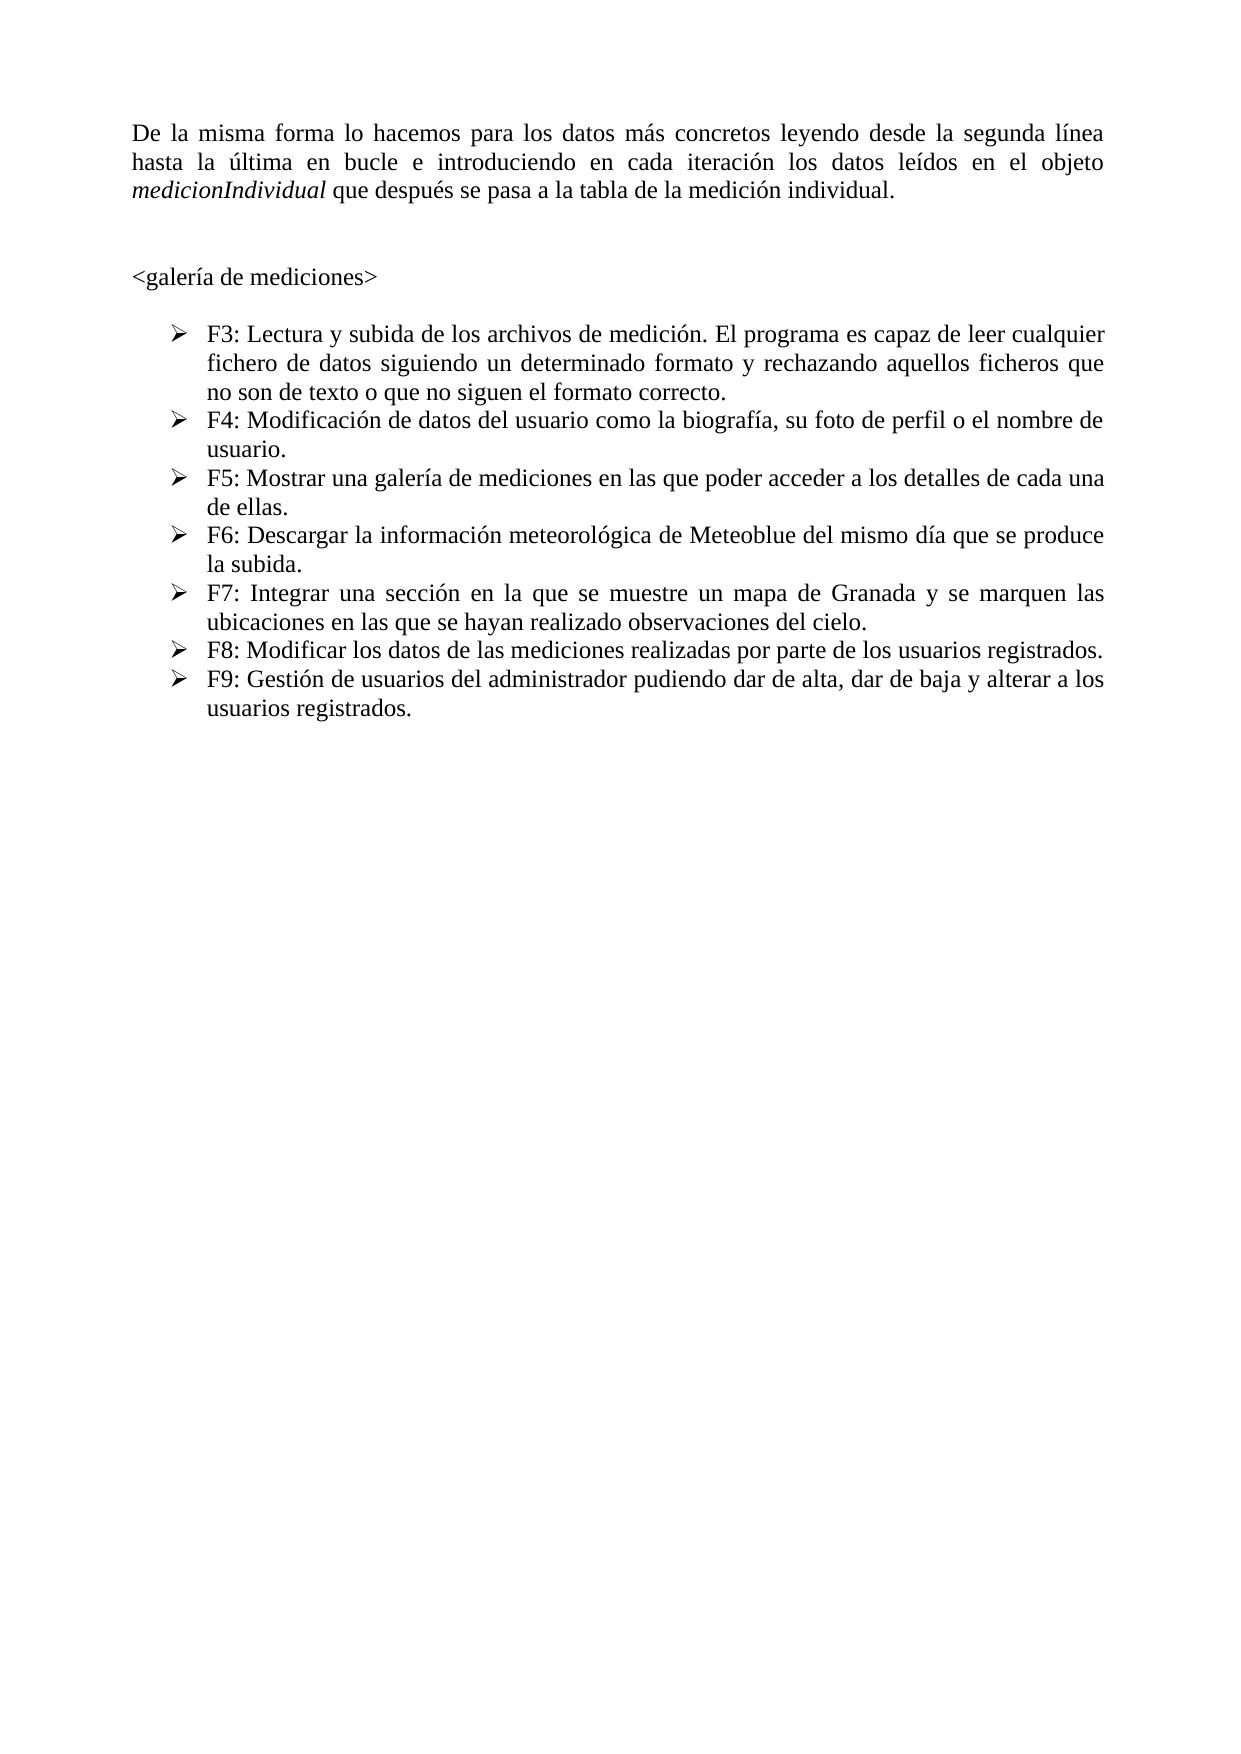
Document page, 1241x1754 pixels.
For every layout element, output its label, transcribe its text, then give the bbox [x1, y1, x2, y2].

list F7: Integrar una sección en la que se muestre un mapa de Granada y se marquen las ubicaciones en las que se hayan realizado observaciones del cielo. [169, 578, 1106, 636]
list F4: Modificación de datos del usuario como la biografía, su foto de perfil o el nombre de usuario. [169, 406, 1106, 463]
list F8: Modificar los datos de las mediciones realizadas por parte de los usuarios registrados. [169, 636, 1106, 664]
list F5: Mostrar una galería de mediciones en las que poder acceder a los detalles de cada una de ellas. [169, 463, 1106, 521]
text De la misma forma lo hacemos para los datos más concretos leyendo desde la segunda línea hasta la última en bucle e introduciendo en cada iteración los datos leídos en el objeto medicionIndividual que después se pasa a la tabla de la medición individual. [132, 118, 1106, 204]
list F9: Gestión de usuarios del administrador pudiendo dar de alta, dar de baja y alterar a los usuarios registrados. [169, 664, 1106, 722]
text <galería de mediciones> [132, 262, 1106, 291]
list F6: Descargar la información meteorológica de Meteoblue del mismo día que se produce la subida. [169, 521, 1106, 578]
list F3: Lectura y subida de los archivos de medición. El programa es capaz de leer cualquier fichero de datos siguiendo un determinado formato y rechazando aquellos ficheros que no son de texto o que no siguen el formato correcto. [169, 319, 1106, 406]
